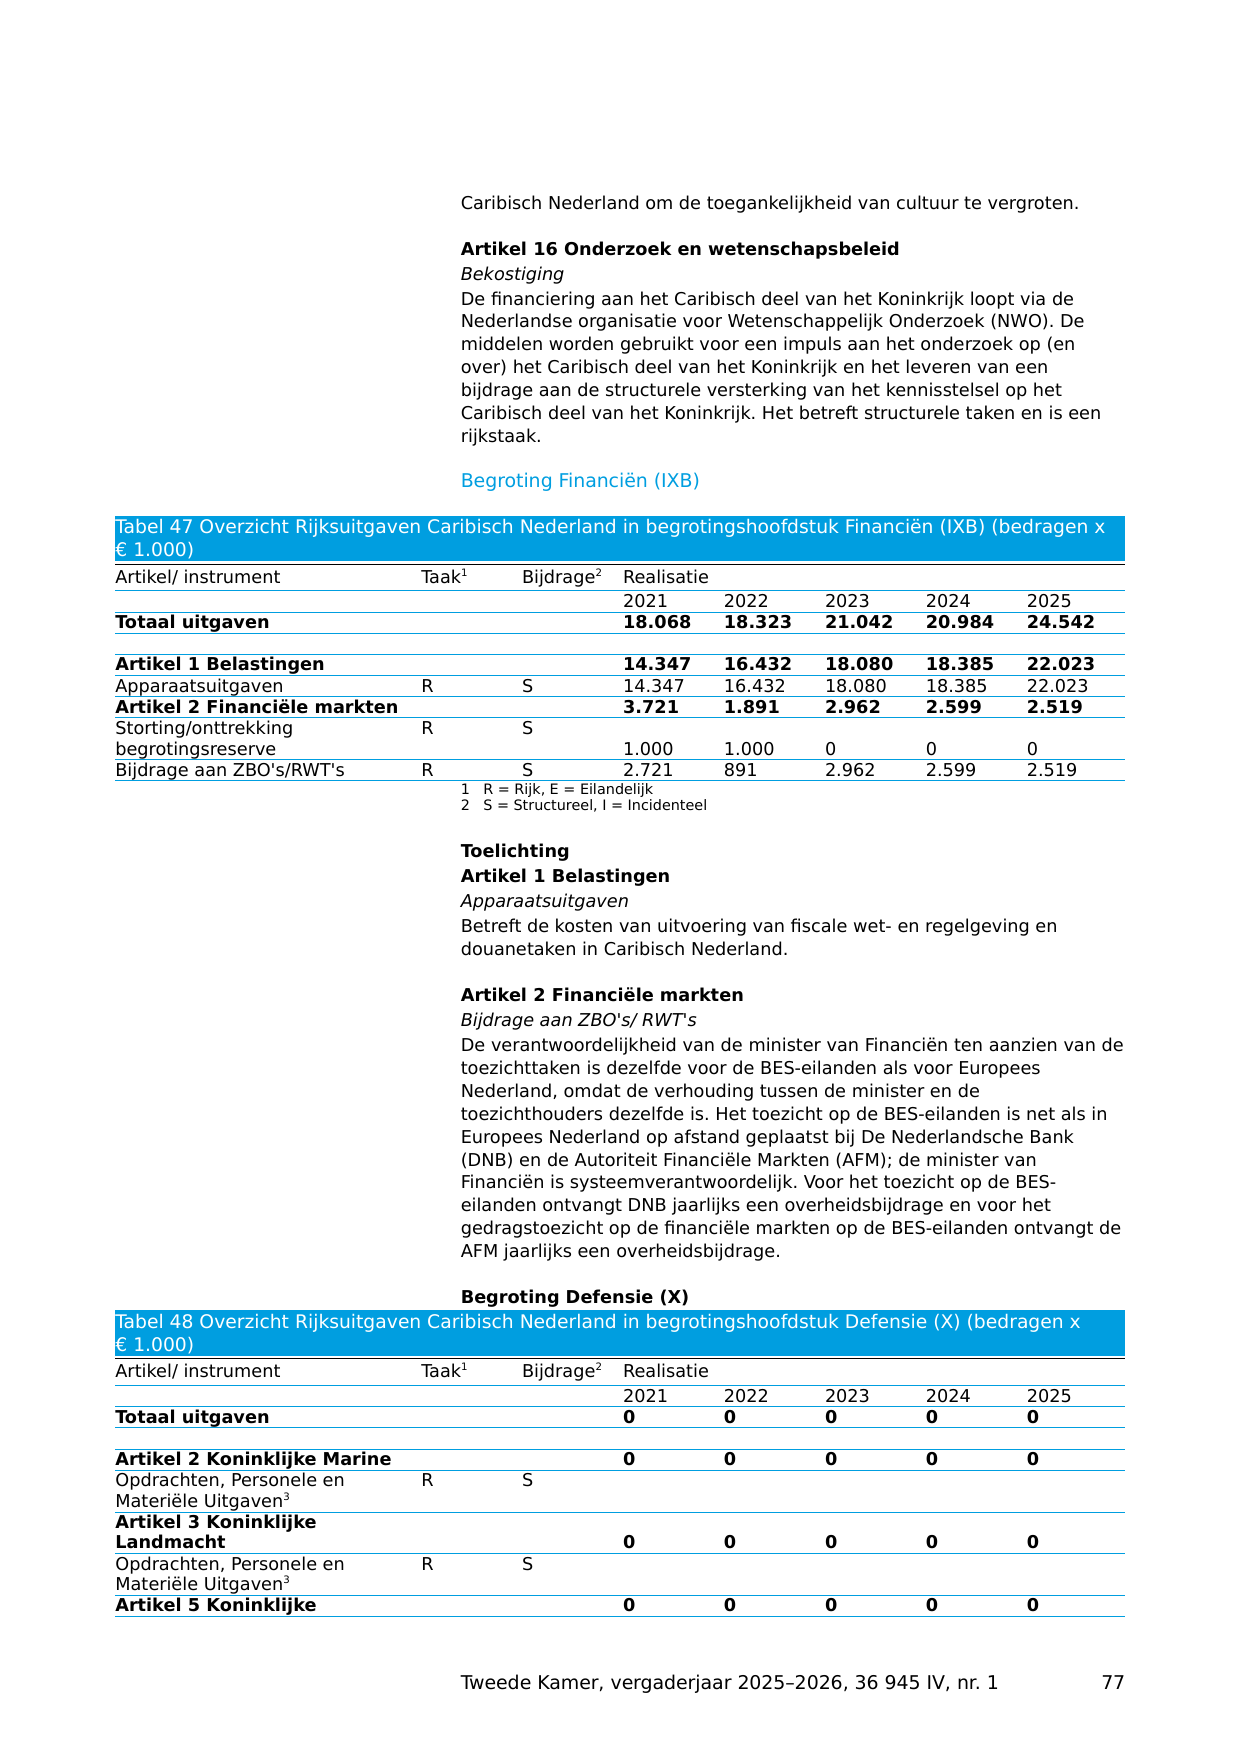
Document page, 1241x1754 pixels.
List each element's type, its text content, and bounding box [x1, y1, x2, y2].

table_cell 18.323 [721, 613, 822, 633]
table_cell [418, 1386, 519, 1406]
text Begroting Defensie (X) [461, 1285, 1125, 1308]
table_cell 2.962 [822, 697, 923, 717]
table_cell Storting/onttrekking begrotingsreserve [115, 718, 418, 759]
table_cell [418, 1450, 519, 1469]
table_cell 2.599 [923, 760, 1024, 780]
table_cell 18.080 [822, 655, 923, 675]
table_cell [822, 634, 923, 654]
text De financiering aan het Caribisch deel van het Koninkrijk loopt via de Nederlandse organisatie voor Wetenschappelĳk Onderzoek (NWO). De middelen worden gebruikt voor een impuls aan het onderzoek op (en over) het Caribisch deel van het Koninkrijk en het leveren van een bĳdrage aan de structurele versterking van het kennisstelsel op het Caribisch deel van het Koninkrijk. Het betreft structurele taken en is een rĳkstaak. [461, 287, 1125, 447]
table_cell 14.347 [620, 676, 721, 696]
table_cell [519, 655, 620, 675]
table_cell Artikel 5 Koninklijke [115, 1596, 418, 1616]
table_cell [418, 613, 519, 633]
table_cell R [418, 1554, 519, 1595]
table_cell S [519, 718, 620, 759]
text Betreft de kosten van uitvoering van fiscale wet- en regelgeving en douanetaken in Caribisch Nederland. [461, 914, 1125, 960]
table_cell 0 [923, 1407, 1024, 1427]
table_cell Bijdrage2 [519, 1359, 620, 1385]
table_cell [115, 634, 418, 654]
table_cell [519, 1596, 620, 1616]
table_cell [418, 697, 519, 717]
table_cell 2021 [620, 1386, 721, 1406]
table_cell 2.519 [1024, 760, 1125, 780]
table_cell 0 [923, 718, 1024, 759]
table_cell 0 [822, 718, 923, 759]
table_cell [418, 1596, 519, 1616]
table_cell [721, 634, 822, 654]
table_cell 0 [822, 1513, 923, 1553]
table_cell [519, 697, 620, 717]
table_cell [620, 634, 721, 654]
table_cell 18.068 [620, 613, 721, 633]
table_cell 22.023 [1024, 655, 1125, 675]
table_cell [519, 591, 620, 612]
table_cell 18.385 [923, 655, 1024, 675]
table_cell Opdrachten, Personele en Materiële Uitgaven3 [115, 1554, 418, 1595]
table_cell Realisatie [620, 1359, 1125, 1385]
table_cell 21.042 [822, 613, 923, 633]
table_cell [620, 1428, 721, 1448]
table_cell S [519, 1471, 620, 1511]
table_cell [620, 1471, 1125, 1511]
table_cell 16.432 [721, 676, 822, 696]
text Apparaatsuitgaven [461, 889, 1125, 912]
table_cell 2.721 [620, 760, 721, 780]
table_cell 0 [822, 1407, 923, 1427]
text Bekostiging [461, 262, 1125, 284]
table_cell [115, 1386, 418, 1406]
table_cell 2023 [822, 591, 923, 612]
text Toelichting [461, 839, 1125, 862]
table_cell 891 [721, 760, 822, 780]
table_cell [923, 1428, 1024, 1448]
table_cell 2025 [1024, 591, 1125, 612]
table_cell Apparaatsuitgaven [115, 676, 418, 696]
table_cell Artikel 3 Koninklijke Landmacht [115, 1513, 418, 1553]
table_cell [418, 1428, 519, 1448]
table_cell 2025 [1024, 1386, 1125, 1406]
table_cell 0 [1024, 718, 1125, 759]
table_cell 22.023 [1024, 676, 1125, 696]
table_cell 0 [620, 1450, 721, 1469]
text Bijdrage aan ZBO's/ RWT's [461, 1008, 1125, 1031]
table_cell 2.962 [822, 760, 923, 780]
list S = Structureel, I = Incidenteel [461, 797, 1125, 814]
table_cell [923, 634, 1024, 654]
table_cell [418, 591, 519, 612]
table_cell [115, 1428, 418, 1448]
table_cell 1.000 [620, 718, 721, 759]
table_cell 0 [822, 1596, 923, 1616]
table_cell [519, 1386, 620, 1406]
table_cell [519, 1428, 620, 1448]
table_cell Artikel 2 Koninklijke Marine [115, 1450, 418, 1469]
table_cell 1.891 [721, 697, 822, 717]
table_cell R [418, 676, 519, 696]
text Caribisch Nederland om de toegankelijkheid van cultuur te vergroten. [461, 191, 1125, 214]
table_cell 20.984 [923, 613, 1024, 633]
table_cell 2.599 [923, 697, 1024, 717]
text De verantwoordelijkheid van de minister van Financiën ten aanzien van de toezichttaken is dezelfde voor de BES-eilanden als voor Europees Nederland, omdat de verhouding tussen de minister en de toezichthouders dezelfde is. Het toezicht op de BES-eilanden is net als in Europees Nederland op afstand geplaatst bij De Nederlandsche Bank (DNB) en de Autoriteit Financiële Markten (AFM); de minister van Financiën is systeemverantwoordelijk. Voor het toezicht op de BES-eilanden ontvangt DNB jaarlijks een overheidsbijdrage en voor het gedragstoezicht op de financiële markten op de BES-eilanden ontvangt de AFM jaarlijks een overheidsbijdrage. [461, 1033, 1125, 1262]
title Begroting Financiën (IXB) [461, 470, 1125, 492]
table_cell 2.519 [1024, 697, 1125, 717]
table_cell S [519, 1554, 620, 1595]
table_cell 0 [721, 1596, 822, 1616]
table_cell [418, 655, 519, 675]
table_cell 0 [1024, 1513, 1125, 1553]
table_cell Taak1 [418, 1359, 519, 1385]
table_cell 2024 [923, 1386, 1024, 1406]
table_cell [519, 1407, 620, 1427]
table_cell Artikel 2 Financiële markten [115, 697, 418, 717]
table_cell [115, 591, 418, 612]
table_cell Taak1 [418, 565, 519, 590]
table_cell Artikel/ instrument [115, 565, 418, 590]
table_cell 0 [620, 1407, 721, 1427]
text Artikel 1 Belastingen [461, 864, 1125, 887]
table_cell Realisatie [620, 565, 1125, 590]
table_cell 2022 [721, 1386, 822, 1406]
table_cell [1024, 634, 1125, 654]
table_cell [418, 634, 519, 654]
table_cell [1024, 1428, 1125, 1448]
list R = Rijk, E = Eilandelijk [461, 781, 1125, 797]
table_cell Artikel 1 Belastingen [115, 655, 418, 675]
table_cell 0 [1024, 1450, 1125, 1469]
table_cell Totaal uitgaven [115, 1407, 418, 1427]
table_cell 2023 [822, 1386, 923, 1406]
table_cell 0 [620, 1596, 721, 1616]
table_cell 0 [822, 1450, 923, 1469]
table_cell [519, 634, 620, 654]
table_cell 0 [1024, 1596, 1125, 1616]
table_cell 0 [923, 1596, 1024, 1616]
table_cell R [418, 760, 519, 780]
table_cell [822, 1428, 923, 1448]
table_cell 0 [923, 1450, 1024, 1469]
table_cell 24.542 [1024, 613, 1125, 633]
table_cell Bijdrage2 [519, 565, 620, 590]
table_cell 0 [923, 1513, 1024, 1553]
table_cell [418, 1513, 519, 1553]
table_cell [620, 1554, 1125, 1595]
table_cell [418, 1407, 519, 1427]
table_cell [519, 1513, 620, 1553]
table_cell S [519, 760, 620, 780]
table_cell 0 [1024, 1407, 1125, 1427]
table_cell 16.432 [721, 655, 822, 675]
table_cell 18.385 [923, 676, 1024, 696]
table_cell [519, 1450, 620, 1469]
table_cell [721, 1428, 822, 1448]
table_cell Totaal uitgaven [115, 613, 418, 633]
table_cell Artikel/ instrument [115, 1359, 418, 1385]
table_cell 2021 [620, 591, 721, 612]
table_cell 0 [721, 1407, 822, 1427]
text Artikel 2 Financiële markten [461, 983, 1125, 1006]
table_cell R [418, 1471, 519, 1511]
table_cell Bijdrage aan ZBO's/RWT's [115, 760, 418, 780]
table_cell S [519, 676, 620, 696]
table_cell 0 [620, 1513, 721, 1553]
table_cell 1.000 [721, 718, 822, 759]
table_cell 0 [721, 1450, 822, 1469]
table_cell 18.080 [822, 676, 923, 696]
table_cell 3.721 [620, 697, 721, 717]
table_cell R [418, 718, 519, 759]
text Artikel 16 Onderzoek en wetenschapsbeleid [461, 237, 1125, 259]
table_cell 2022 [721, 591, 822, 612]
table_cell Opdrachten, Personele en Materiële Uitgaven3 [115, 1471, 418, 1511]
table_cell [519, 613, 620, 633]
table_cell 14.347 [620, 655, 721, 675]
table_cell 0 [721, 1513, 822, 1553]
table_cell 2024 [923, 591, 1024, 612]
